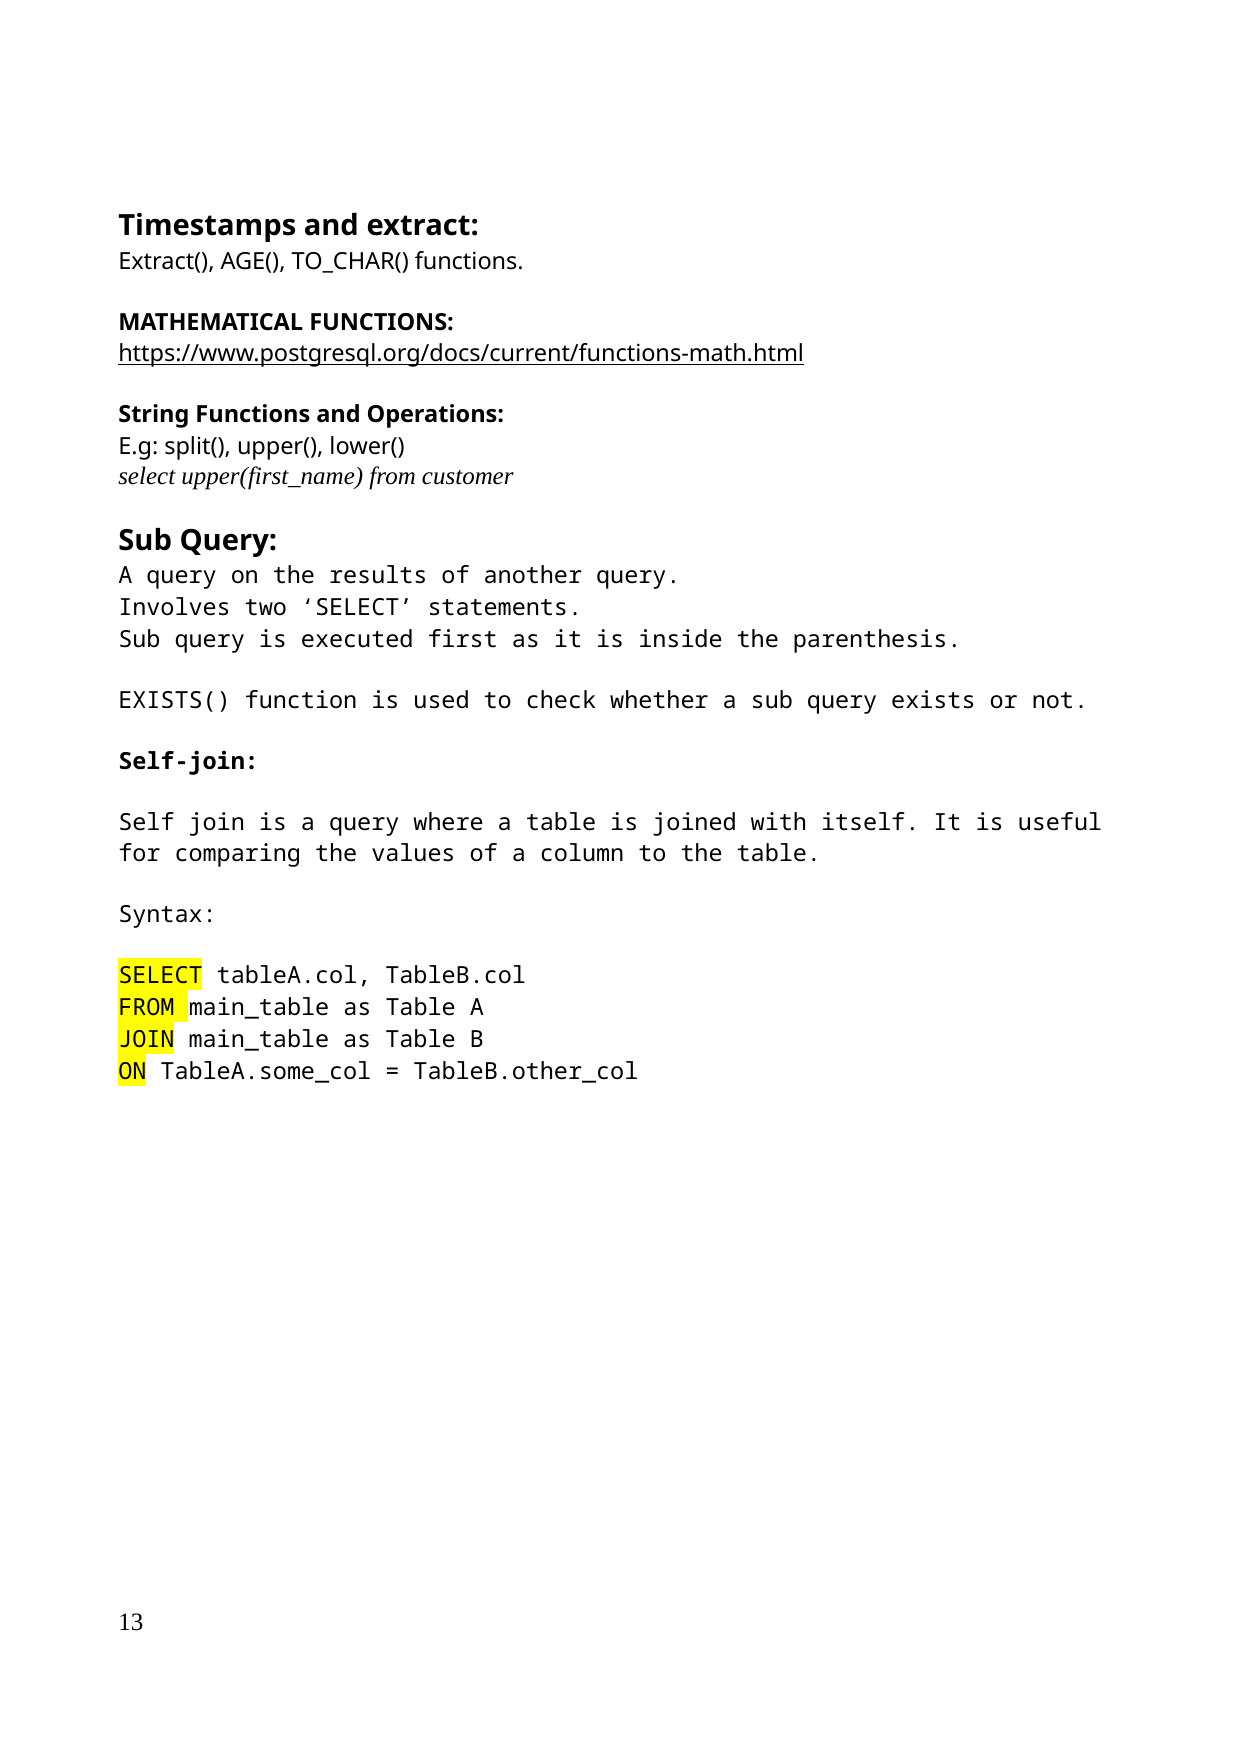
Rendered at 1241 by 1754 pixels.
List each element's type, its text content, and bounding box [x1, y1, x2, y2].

text ON TableA.some_col = TableB.other_col [118, 1054, 1122, 1086]
text https://www.postgresql.org/docs/current/functions-math.html [118, 337, 1122, 369]
text Self-join: [118, 744, 1122, 776]
text select upper(first_name) from customer [118, 461, 1122, 519]
text EXISTS() function is used to check whether a sub query exists or not. [118, 683, 1122, 715]
text FROM main_table as Table A [118, 990, 1122, 1022]
text JOIN main_table as Table B [118, 1022, 1122, 1054]
text Sub query is executed first as it is inside the parenthesis. [118, 623, 1122, 654]
text Sub Query: [118, 519, 1122, 559]
text SELECT tableA.col, TableB.col [118, 958, 1122, 990]
text A query on the results of another query. [118, 559, 1122, 591]
text E.g: split(), upper(), lower() [118, 429, 1122, 461]
text MATHEMATICAL FUNCTIONS: [118, 305, 1122, 337]
text Self join is a query where a table is joined with itself. It is useful for comparing the values of a column to the table. [118, 805, 1122, 869]
text Extract(), AGE(), TO_CHAR() functions. [118, 244, 1122, 276]
text Syntax: [118, 897, 1122, 929]
text String Functions and Operations: [118, 397, 1122, 429]
text Timestamps and extract: [118, 204, 1122, 244]
text Involves two ‘SELECT’ statements. [118, 591, 1122, 623]
